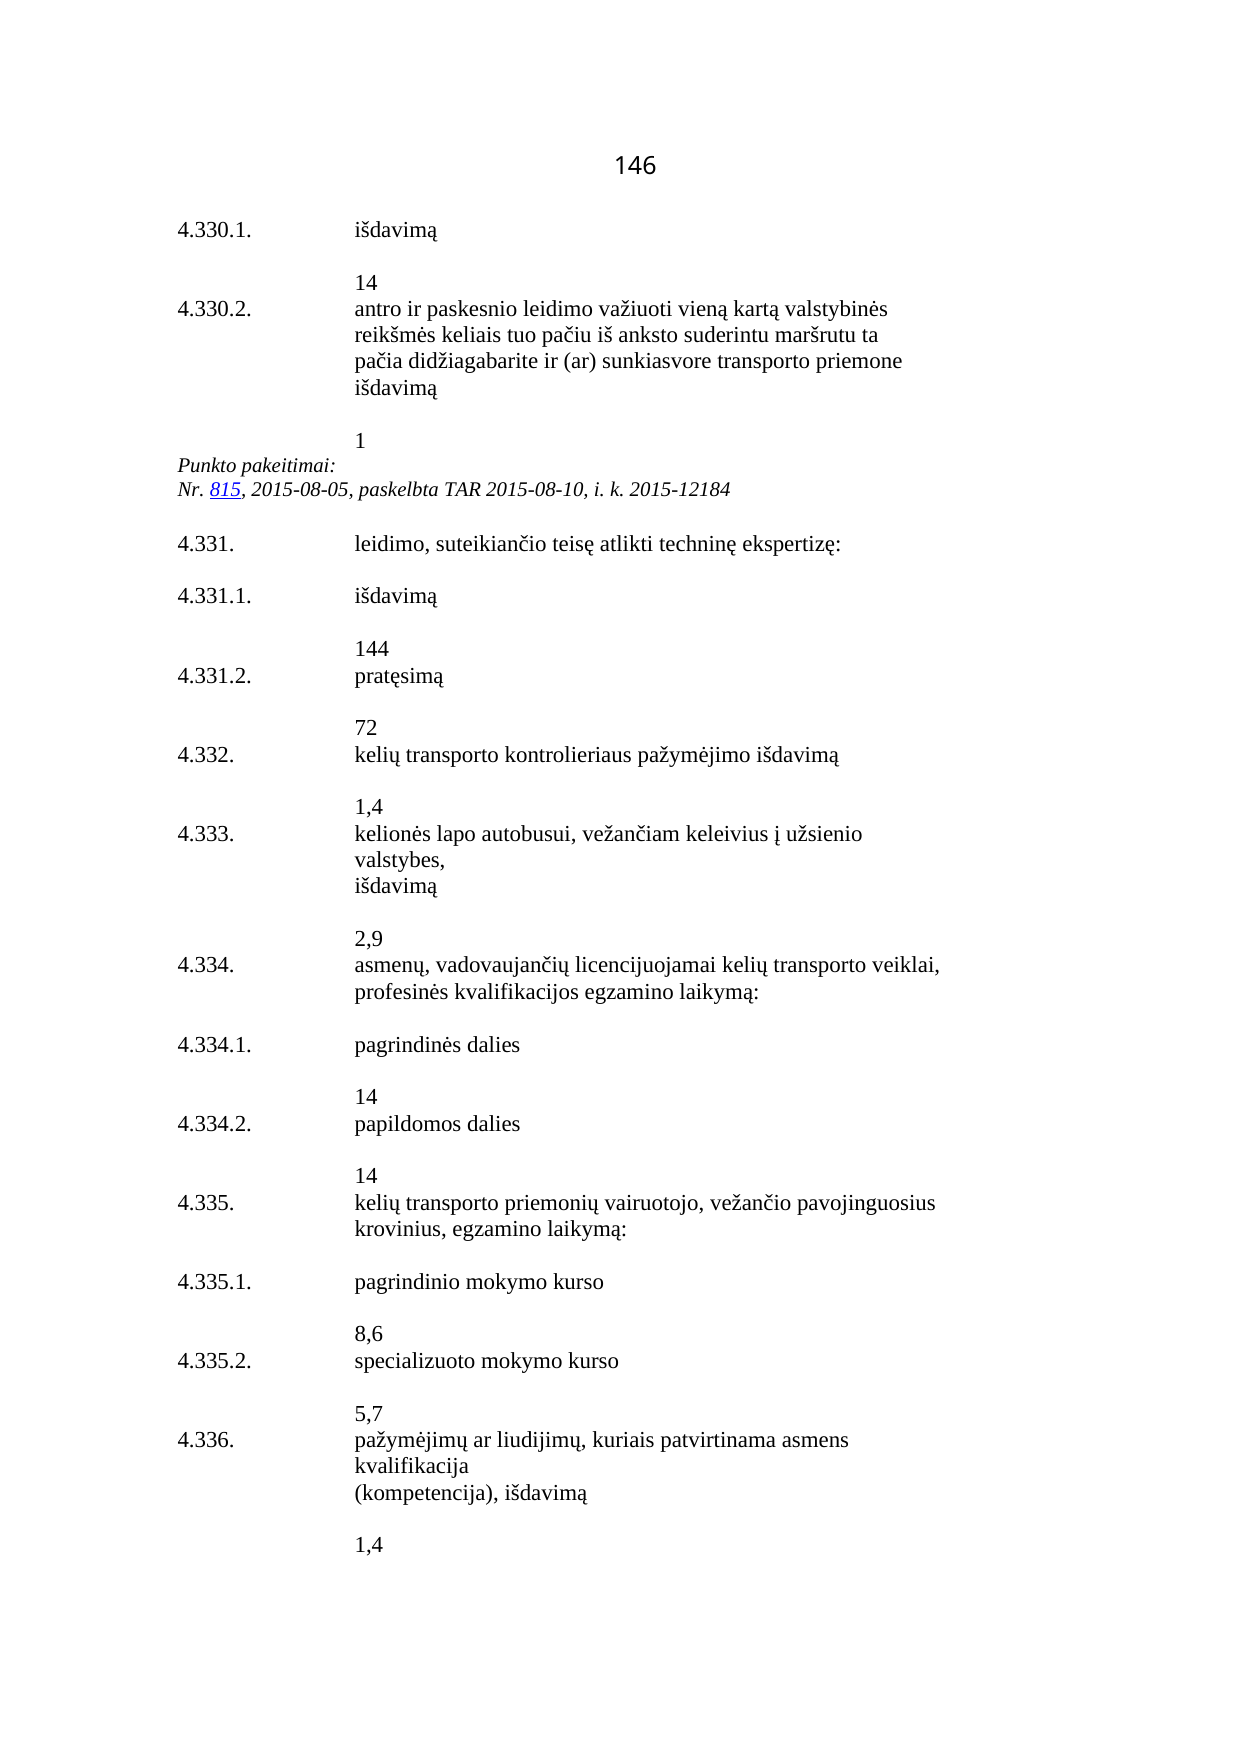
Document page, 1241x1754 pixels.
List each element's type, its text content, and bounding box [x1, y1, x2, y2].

text 4.334.1. pagrindinės dalies 14 [177, 1031, 945, 1110]
text 4.335. kelių transporto priemonių vairuotojo, vežančio pavojinguosius [177, 1189, 945, 1215]
text 4.334. asmenų, vadovaujančių licencijuojamai kelių transporto veiklai, [177, 952, 945, 978]
text 4.331.1. išdavimą 144 [177, 583, 945, 662]
text reikšmės keliais tuo pačiu iš anksto suderintu maršrutu ta [354, 321, 945, 348]
text 4.335.1. pagrindinio mokymo kurso 8,6 [177, 1268, 945, 1347]
text išdavimą 2,9 [354, 872, 945, 952]
text krovinius, egzamino laikymą: [354, 1215, 945, 1268]
text profesinės kvalifikacijos egzamino laikymą: [354, 978, 945, 1031]
text 4.333. kelionės lapo autobusui, vežančiam keleivius į užsienio valstybes, [177, 820, 945, 872]
text 4.331.2. pratęsimą 72 [177, 662, 945, 741]
text 4.335.2. specializuoto mokymo kurso 5,7 [177, 1347, 945, 1426]
text Punkto pakeitimai: [177, 453, 1093, 477]
text 4.330.2. antro ir paskesnio leidimo važiuoti vieną kartą valstybinės [177, 295, 945, 321]
text 4.336. pažymėjimų ar liudijimų, kuriais patvirtinama asmens kvalifikacija [177, 1426, 945, 1479]
text išdavimą 1 [354, 374, 945, 453]
text 4.330.1. išdavimą 14 [177, 216, 945, 295]
text pačia didžiagabarite ir (ar) sunkiasvore transporto priemone [354, 348, 945, 374]
text 4.331. leidimo, suteikiančio teisę atlikti techninę ekspertizę: [177, 530, 945, 583]
text 4.332. kelių transporto kontrolieriaus pažymėjimo išdavimą 1,4 [177, 741, 945, 820]
text (kompetencija), išdavimą 1,4 [354, 1479, 945, 1558]
text 4.334.2. papildomos dalies 14 [177, 1110, 945, 1189]
text Nr. 815, 2015-08-05, paskelbta TAR 2015-08-10, i. k. 2015-12184 [177, 477, 1093, 501]
